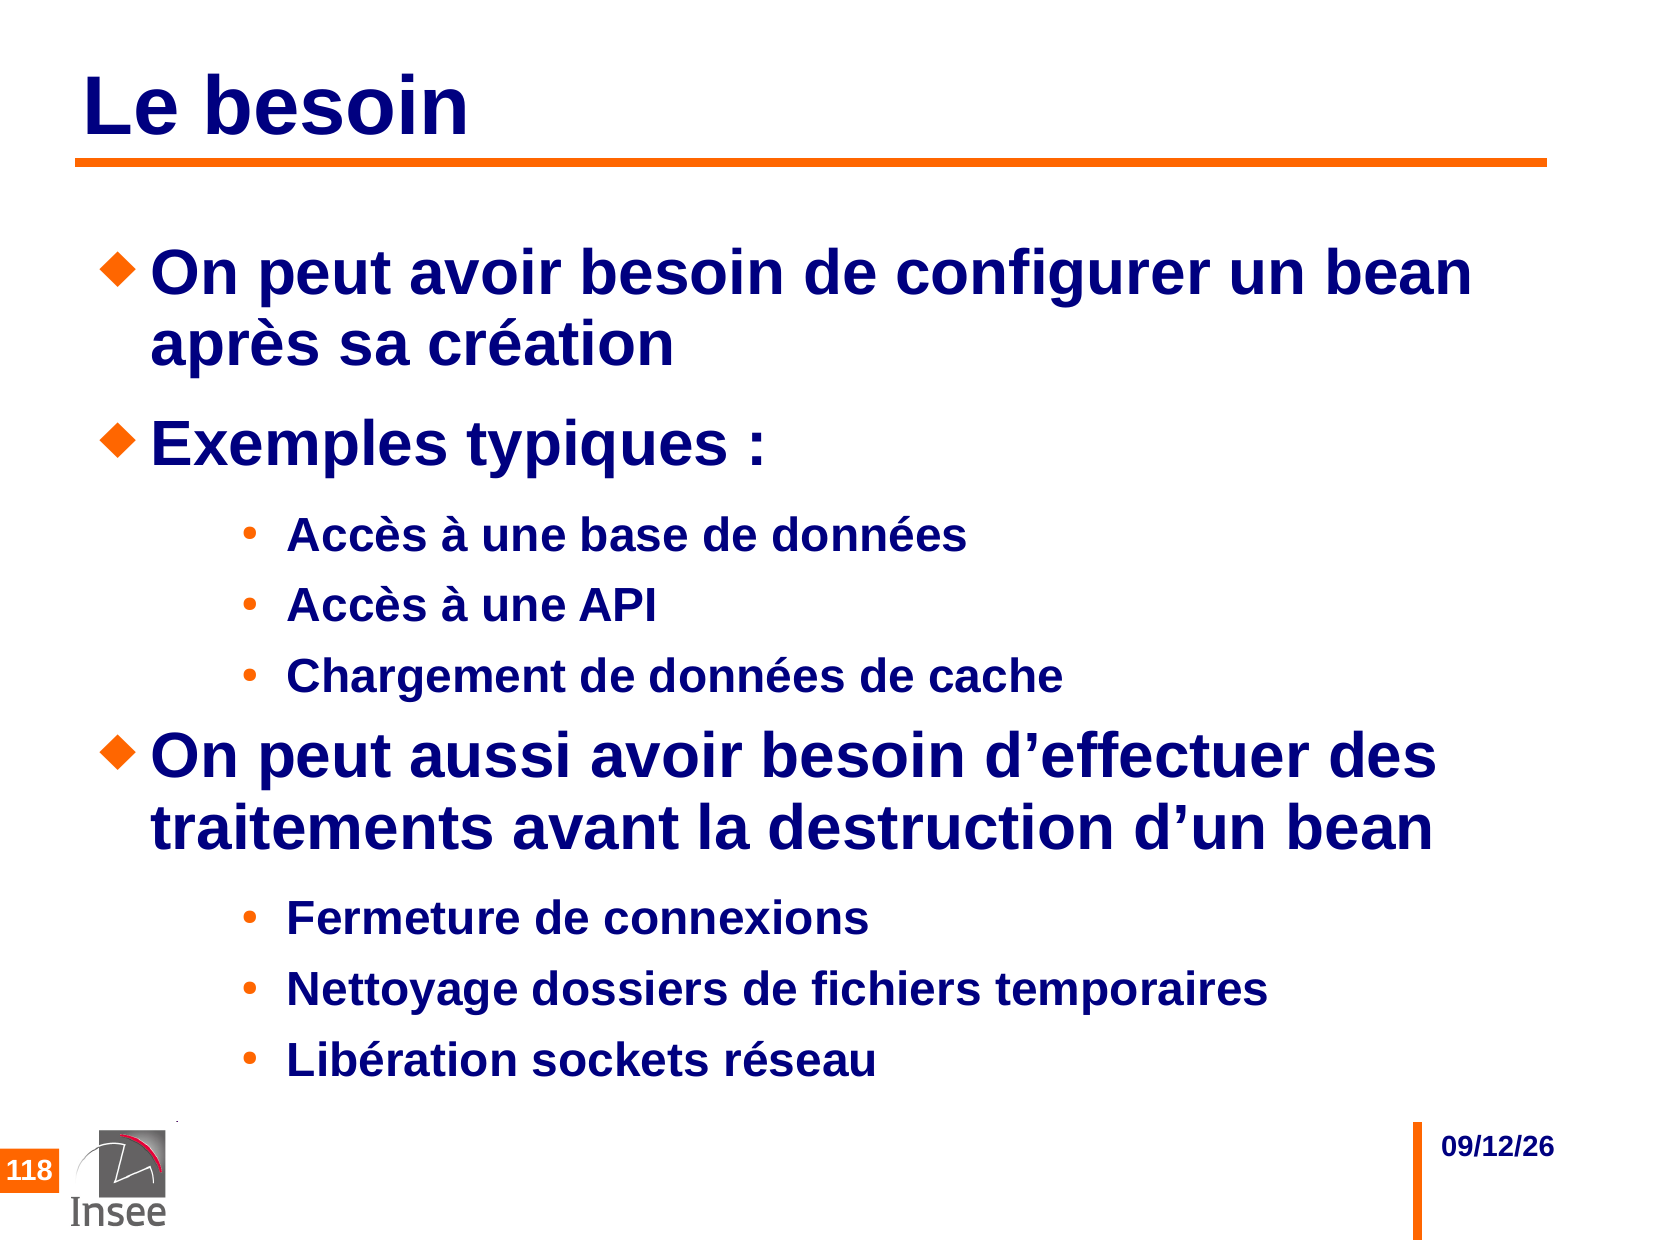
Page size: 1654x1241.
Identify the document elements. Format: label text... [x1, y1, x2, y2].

title Le besoin [82, 49, 1619, 163]
picture [62, 1121, 178, 1241]
list On peut avoir besoin de configurer un bean après sa création Exemples typiques : Accès à une base de données Accès à une API Chargement de données de cache On peut aussi avoir besoin d’effectuer des traitements avant la destruction d’un bean Fermeture de connexions Nettoyage dossiers de fichiers temporaires Libération sockets réseau [82, 236, 1548, 1087]
